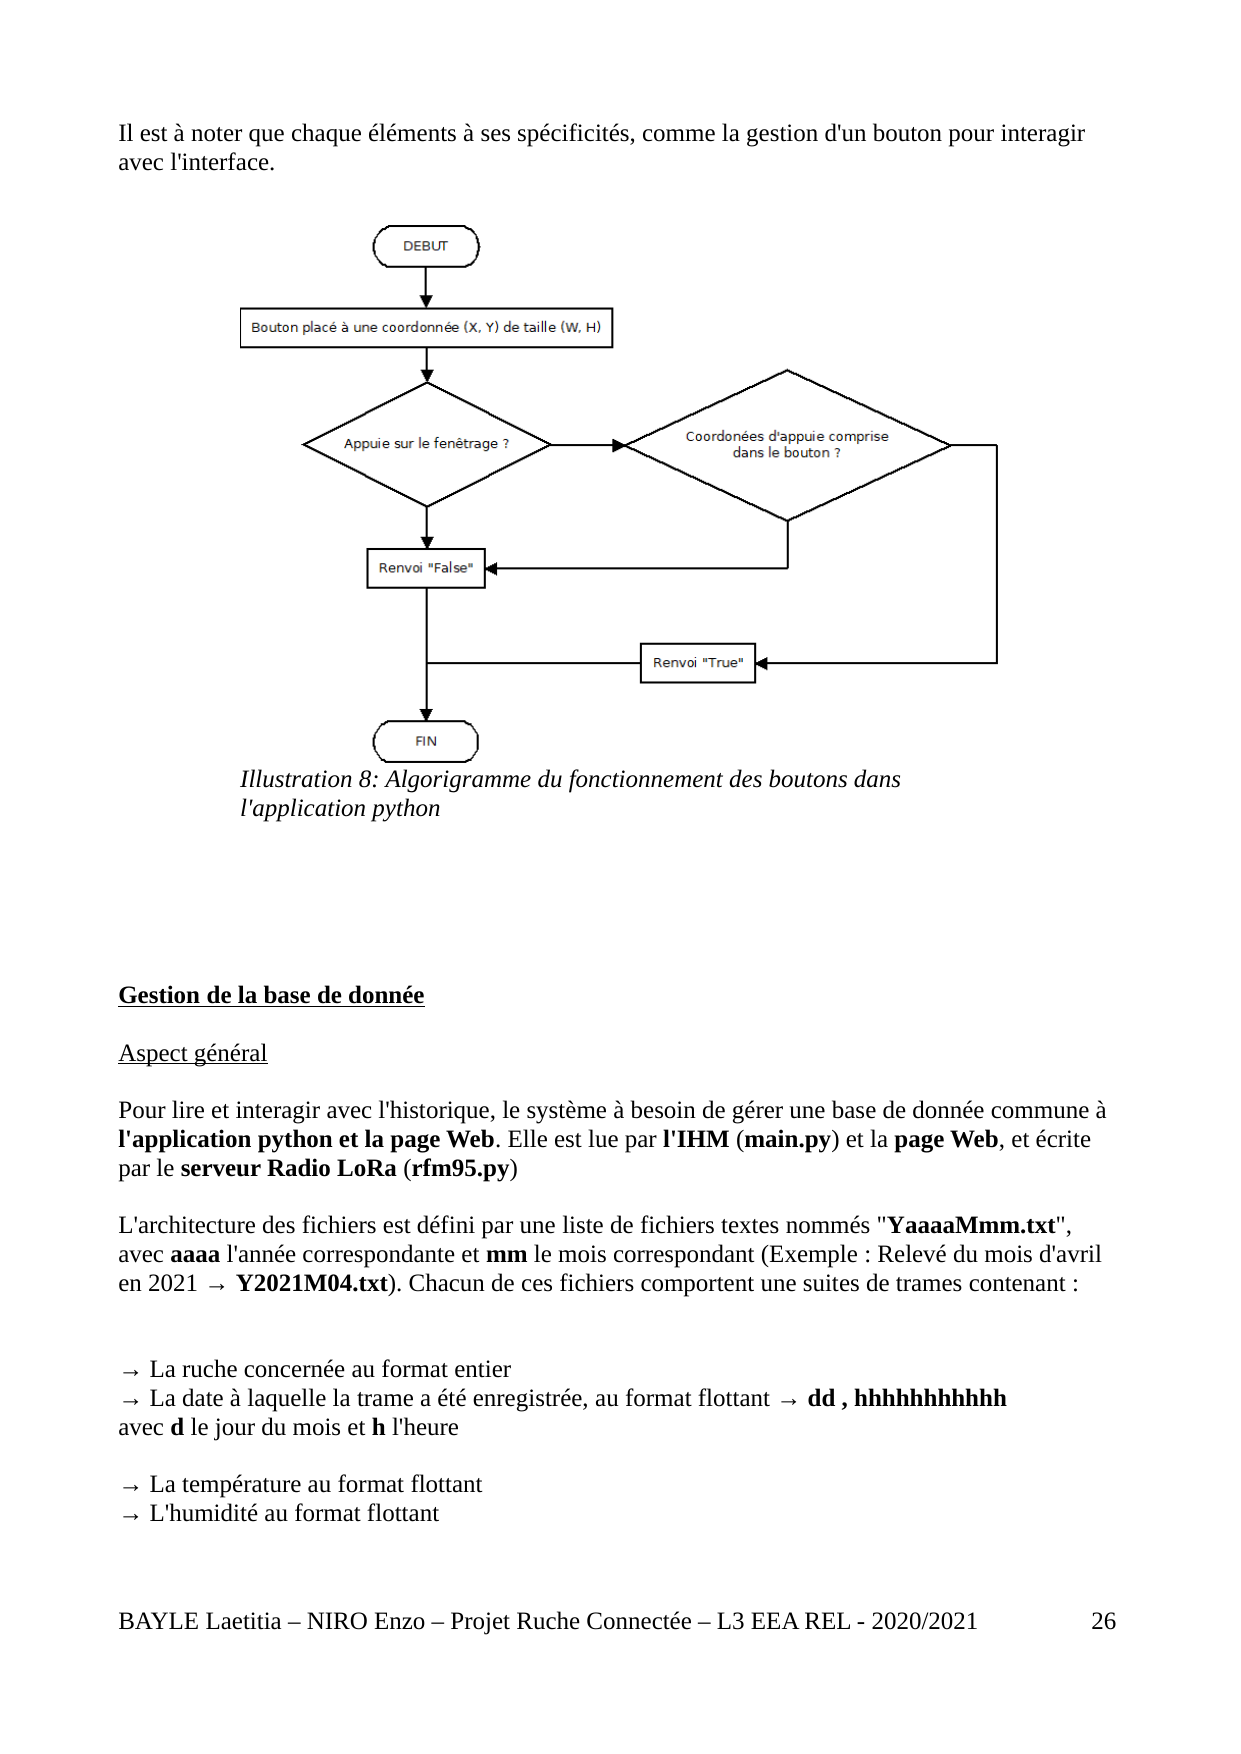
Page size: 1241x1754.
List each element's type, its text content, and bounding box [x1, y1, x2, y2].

text → La température au format flottant [118, 1469, 1122, 1498]
text → La ruche concernée au format entier [118, 1354, 1122, 1383]
text → L'humidité au format flottant [118, 1498, 1122, 1527]
text → La date à laquelle la trame a été enregistrée, au format flottant → dd , hhhhhhhhhhh [118, 1383, 1122, 1412]
text Pour lire et interagir avec l'historique, le système à besoin de gérer une base de donnée commune à l'application python et la page Web. Elle est lue par l'IHM (main.py) et la page Web, et écrite par le serveur Radio LoRa (rfm95.py) [118, 1096, 1122, 1182]
text L'architecture des fichiers est défini par une liste de fichiers textes nommés "YaaaaMmm.txt", [118, 1211, 1122, 1239]
text avec d le jour du mois et h l'heure [118, 1412, 1122, 1441]
text Il est à noter que chaque éléments à ses spécificités, comme la gestion d'un bouton pour interagir avec l'interface. [118, 118, 1122, 176]
text avec aaaa l'année correspondante et mm le mois correspondant (Exemple : Relevé du mois d'avril en 2021 → Y2021M04.txt). Chacun de ces fichiers comportent une suites de trames contenant : [118, 1239, 1122, 1297]
picture [240, 225, 1001, 764]
text Gestion de la base de donnée [118, 981, 1122, 1009]
text Illustration 8: Algorigramme du fonctionnement des boutons dans l'application python [240, 764, 1000, 821]
text Aspect général [118, 1038, 1122, 1067]
